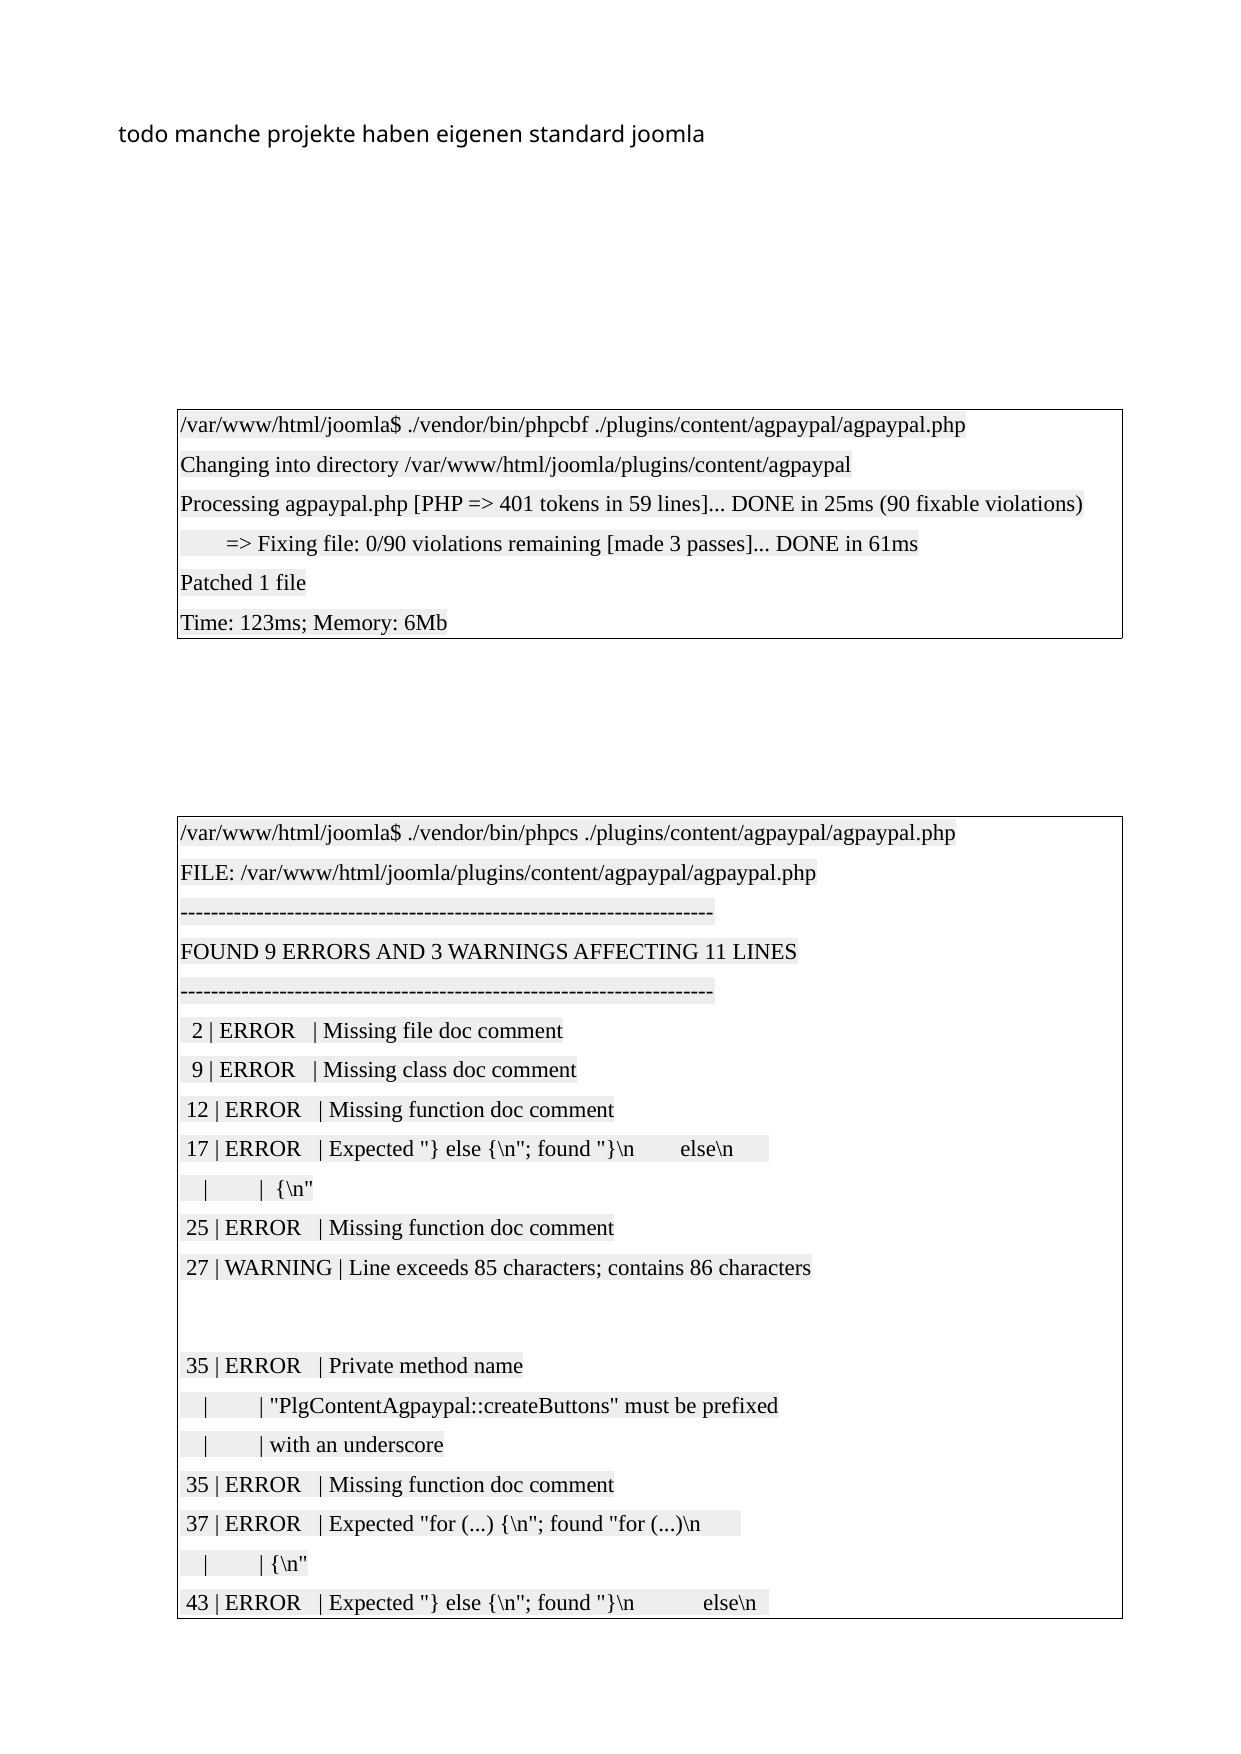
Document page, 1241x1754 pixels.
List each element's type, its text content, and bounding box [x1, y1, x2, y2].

text 35 | ERROR | Private method name | | "PlgContentAgpaypal::createButtons" must be prefixed | | with an underscore 35 | ERROR | Missing function doc comment 37 | ERROR | Expected "for (...) {\n"; found "for (...)\n | | {\n" 43 | ERROR | Expected "} else {\n"; found "}\n else\n [178, 1349, 1122, 1618]
text /var/www/html/joomla$ ./vendor/bin/phpcs ./plugins/content/agpaypal/agpaypal.php FILE: /var/www/html/joomla/plugins/content/agpaypal/agpaypal.php ---------------------------------------------------------------------- FOUND 9 ERRORS AND 3 WARNINGS AFFECTING 11 LINES ---------------------------------------------------------------------- 2 | ERROR | Missing file doc comment 9 | ERROR | Missing class doc comment 12 | ERROR | Missing function doc comment 17 | ERROR | Expected "} else {\n"; found "}\n else\n | | {\n" 25 | ERROR | Missing function doc comment 27 | WARNING | Line exceeds 85 characters; contains 86 characters [178, 817, 1122, 1280]
text todo manche projekte haben eigenen standard joomla [118, 118, 1122, 149]
text /var/www/html/joomla$ ./vendor/bin/phpcbf ./plugins/content/agpaypal/agpaypal.php Changing into directory /var/www/html/joomla/plugins/content/agpaypal Processing agpaypal.php [PHP => 401 tokens in 59 lines]... DONE in 25ms (90 fixable violations) => Fixing file: 0/90 violations remaining [made 3 passes]... DONE in 61ms Patched 1 file Time: 123ms; Memory: 6Mb [178, 410, 1122, 638]
